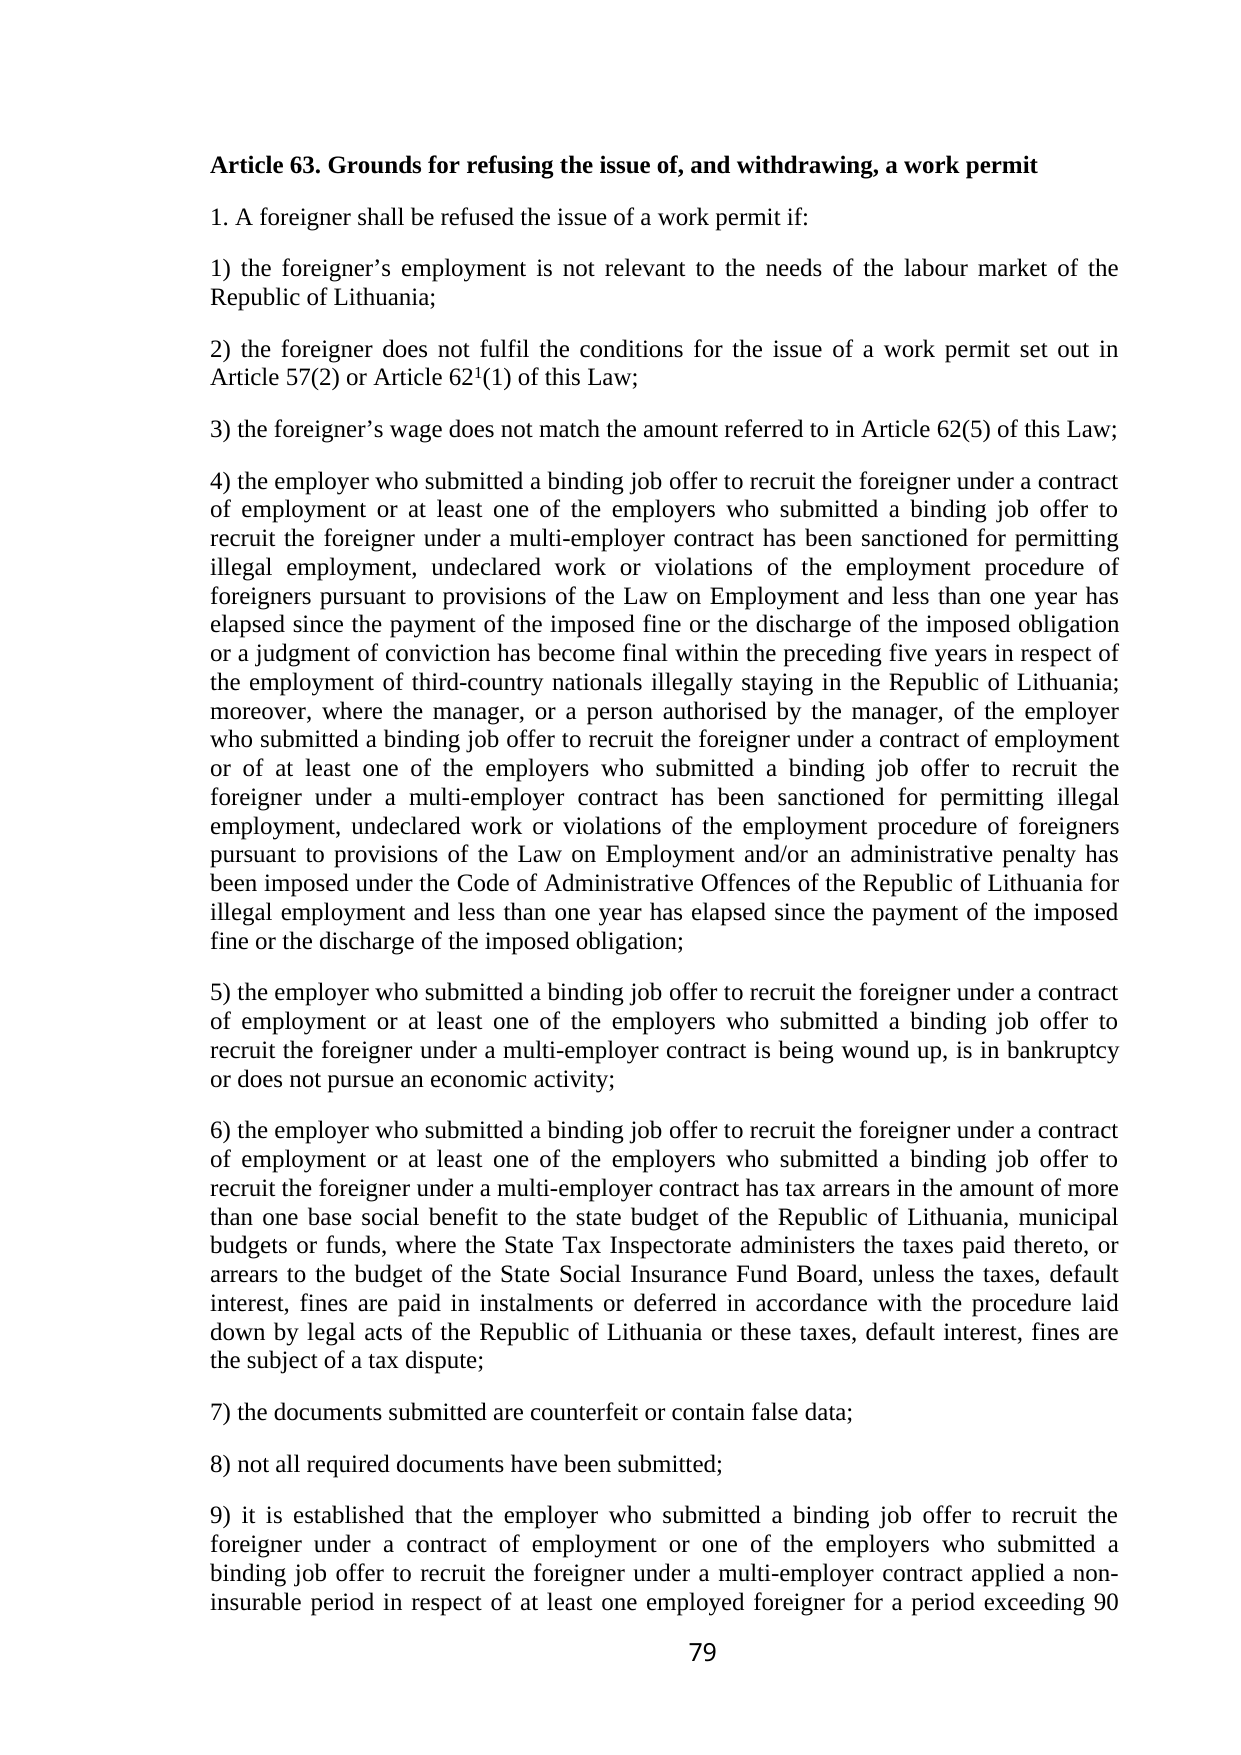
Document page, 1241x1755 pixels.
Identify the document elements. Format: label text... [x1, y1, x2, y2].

text 1) the foreigner’s employment is not relevant to the needs of the labour market of the Republic of Lithuania; [210, 253, 1120, 311]
text 1. A foreigner shall be refused the issue of a work permit if: [210, 202, 1120, 230]
text 6) the employer who submitted a binding job offer to recruit the foreigner under a contract of employment or at least one of the employers who submitted a binding job offer to recruit the foreigner under a multi-employer contract has tax arrears in the amount of more than one base social benefit to the state budget of the Republic of Lithuania, municipal budgets or funds, where the State Tax Inspectorate administers the taxes paid thereto, or arrears to the budget of the State Social Insurance Fund Board, unless the taxes, default interest, fines are paid in instalments or deferred in accordance with the procedure laid down by legal acts of the Republic of Lithuania or these taxes, default interest, fines are the subject of a tax dispute; [210, 1115, 1120, 1374]
text 3) the foreigner’s wage does not match the amount referred to in Article 62(5) of this Law; [210, 414, 1120, 443]
text Article 63. Grounds for refusing the issue of, and withdrawing, a work permit [210, 150, 1120, 179]
text 2) the foreigner does not fulfil the conditions for the issue of a work permit set out in Article 57(2) or Article 621(1) of this Law; [210, 334, 1120, 391]
text 9) it is established that the employer who submitted a binding job offer to recruit the foreigner under a contract of employment or one of the employers who submitted a binding job offer to recruit the foreigner under a multi-employer contract applied a non-insurable period in respect of at least one employed foreigner for a period exceeding 90 [210, 1500, 1120, 1615]
text 5) the employer who submitted a binding job offer to recruit the foreigner under a contract of employment or at least one of the employers who submitted a binding job offer to recruit the foreigner under a multi-employer contract is being wound up, is in bankruptcy or does not pursue an economic activity; [210, 977, 1120, 1092]
text 4) the employer who submitted a binding job offer to recruit the foreigner under a contract of employment or at least one of the employers who submitted a binding job offer to recruit the foreigner under a multi-employer contract has been sanctioned for permitting illegal employment, undeclared work or violations of the employment procedure of foreigners pursuant to provisions of the Law on Employment and less than one year has elapsed since the payment of the imposed fine or the discharge of the imposed obligation or a judgment of conviction has become final within the preceding five years in respect of the employment of third-country nationals illegally staying in the Republic of Lithuania; moreover, where the manager, or a person authorised by the manager, of the employer who submitted a binding job offer to recruit the foreigner under a contract of employment or of at least one of the employers who submitted a binding job offer to recruit the foreigner under a multi-employer contract has been sanctioned for permitting illegal employment, undeclared work or violations of the employment procedure of foreigners pursuant to provisions of the Law on Employment and/or an administrative penalty has been imposed under the Code of Administrative Offences of the Republic of Lithuania for illegal employment and less than one year has elapsed since the payment of the imposed fine or the discharge of the imposed obligation; [210, 466, 1120, 954]
text 8) not all required documents have been submitted; [210, 1449, 1120, 1477]
text 7) the documents submitted are counterfeit or contain false data; [210, 1397, 1120, 1426]
